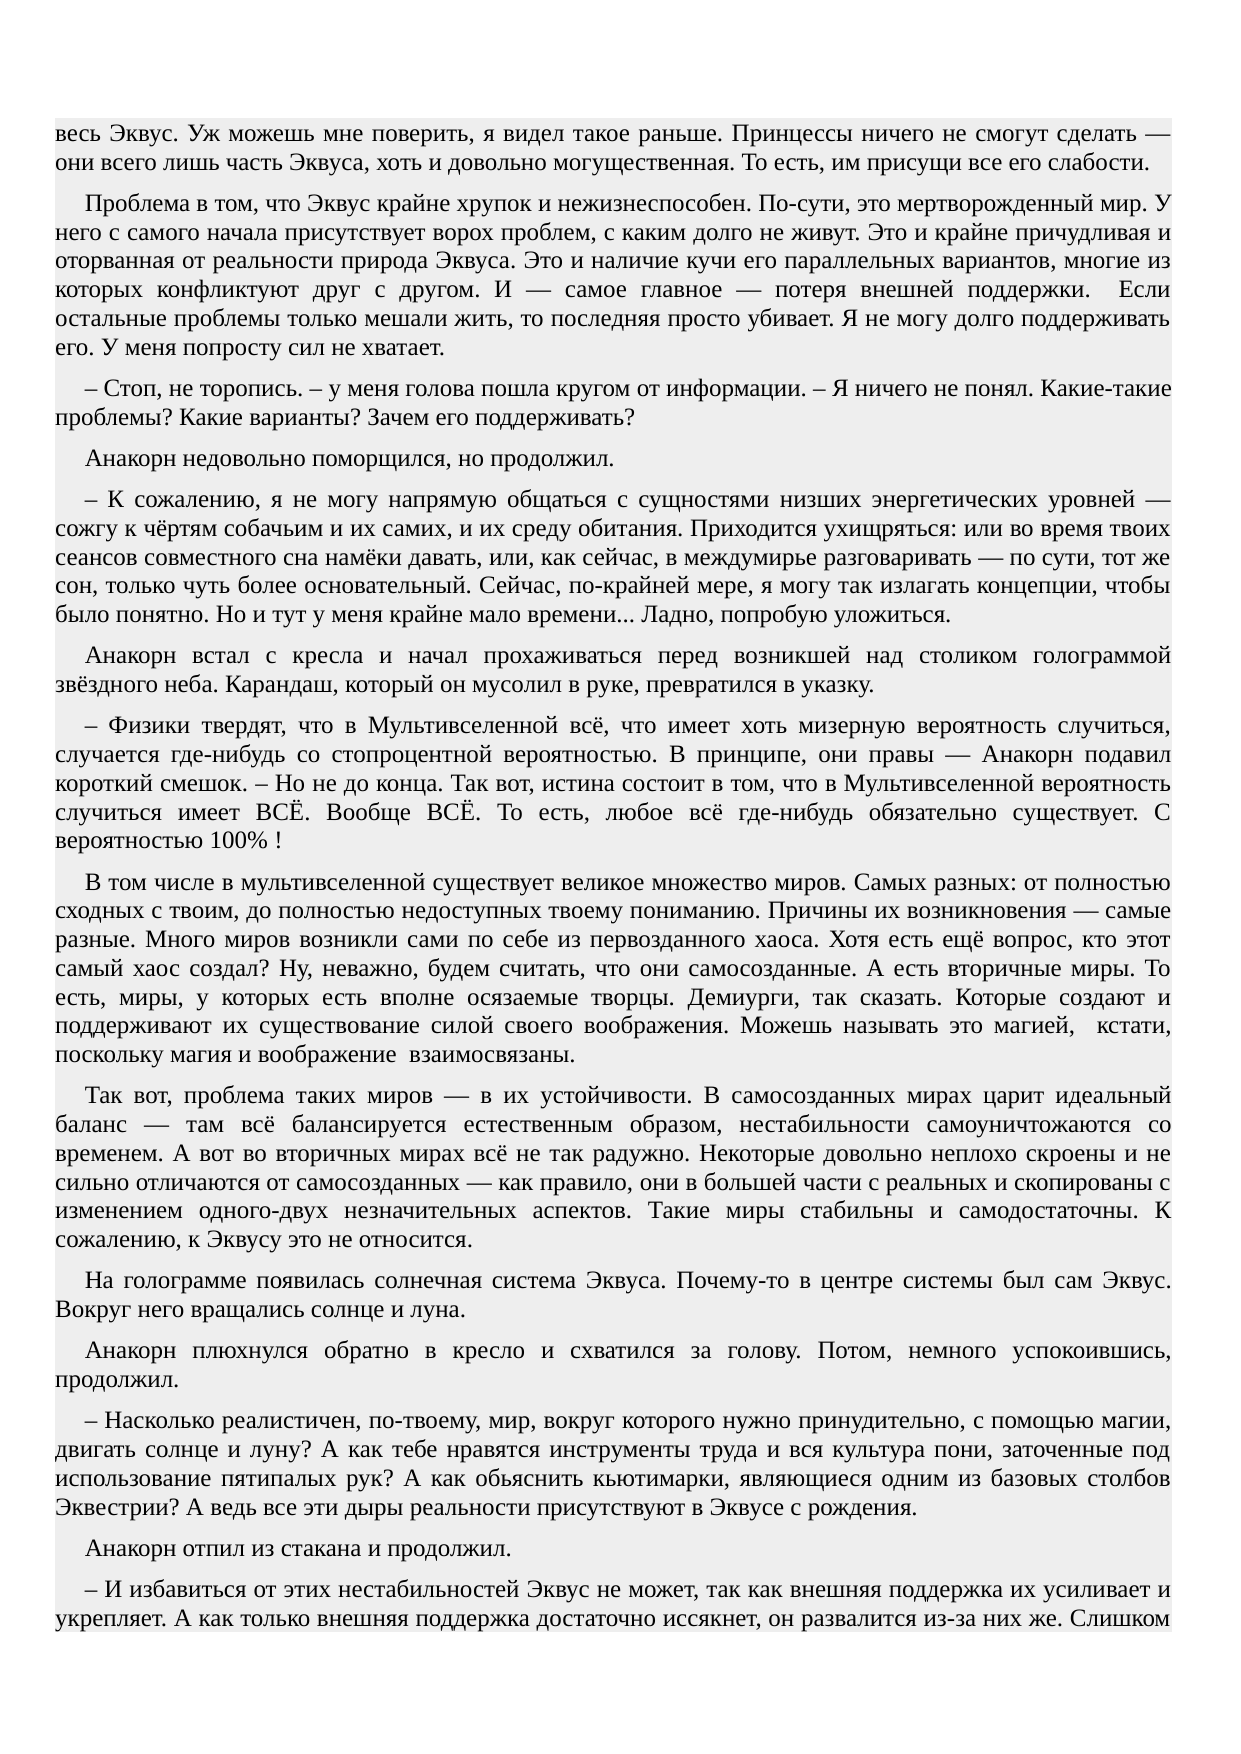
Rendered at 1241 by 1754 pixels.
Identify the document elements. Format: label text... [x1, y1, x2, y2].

text весь Эквус. Уж можешь мне поверить, я видел такое раньше. Принцессы ничего не смогут сделать — они всего лишь часть Эквуса, хоть и довольно могущественная. То есть, им присущи все его слабости. [55, 118, 1172, 176]
text Анакорн недовольно поморщился, но продолжил. [55, 443, 1172, 472]
text В том числе в мультивселенной существует великое множество миров. Самых разных: от полностью сходных с твоим, до полностью недоступных твоему пониманию. Причины их возникновения — самые разные. Много миров возникли сами по себе из первозданного хаоса. Хотя есть ещё вопрос, кто этот самый хаос создал? Ну, неважно, будем считать, что они самосозданные. А есть вторичные миры. То есть, миры, у которых есть вполне осязаемые творцы. Демиурги, так сказать. Которые создают и поддерживают их существование силой своего воображения. Можешь называть это магией, кстати, поскольку магия и воображение взаимосвязаны. [55, 867, 1172, 1068]
text – Насколько реалистичен, по-твоему, мир, вокруг которого нужно принудительно, с помощью магии, двигать солнце и луну? А как тебе нравятся инструменты труда и вся культура пони, заточенные под использование пятипалых рук? А как обьяснить кьютимарки, являющиеся одним из базовых столбов Эквестрии? А ведь все эти дыры реальности присутствуют в Эквусе с рождения. [55, 1406, 1172, 1521]
text Так вот, проблема таких миров — в их устойчивости. В самосозданных мирах царит идеальный баланс — там всё балансируется естественным образом, нестабильности самоуничтожаются со временем. А вот во вторичных мирах всё не так радужно. Некоторые довольно неплохо скроены и не сильно отличаются от самосозданных — как правило, они в большей части с реальных и скопированы с изменением одного-двух незначительных аспектов. Такие миры стабильны и самодостаточны. К сожалению, к Эквусу это не относится. [55, 1081, 1172, 1253]
text – И избавиться от этих нестабильностей Эквус не может, так как внешняя поддержка их усиливает и укрепляет. А как только внешняя поддержка достаточно иссякнет, он развалится из-за них же. Слишком [55, 1574, 1172, 1632]
text Анакорн отпил из стакана и продолжил. [55, 1533, 1172, 1562]
text – Физики твердят, что в Мультивселенной всё, что имеет хоть мизерную вероятность случиться, случается где-нибудь со стопроцентной вероятностью. В принципе, они правы — Анакорн подавил короткий смешок. – Но не до конца. Так вот, истина состоит в том, что в Мультивселенной вероятность случиться имеет ВСЁ. Вообще ВСЁ. То есть, любое всё где-нибудь обязательно существует. С вероятностью 100% ! [55, 711, 1172, 854]
text На голограмме появилась солнечная система Эквуса. Почему-то в центре системы был сам Эквус. Вокруг него вращались солнце и луна. [55, 1266, 1172, 1323]
text Проблема в том, что Эквус крайне хрупок и нежизнеспособен. По-сути, это мертворожденный мир. У него с самого начала присутствует ворох проблем, с каким долго не живут. Это и крайне причудливая и оторванная от реальности природа Эквуса. Это и наличие кучи его параллельных вариантов, многие из которых конфликтуют друг с другом. И — самое главное — потеря внешней поддержки. Если остальные проблемы только мешали жить, то последняя просто убивает. Я не могу долго поддерживать его. У меня попросту сил не хватает. [55, 188, 1172, 361]
text – К сожалению, я не могу напрямую общаться с сущностями низших энергетических уровней — сожгу к чёртям собачьим и их самих, и их среду обитания. Приходится ухищряться: или во время твоих сеансов совместного сна намёки давать, или, как сейчас, в междумирье разговаривать — по сути, тот же сон, только чуть более основательный. Сейчас, по-крайней мере, я могу так излагать концепции, чтобы было понятно. Но и тут у меня крайне мало времени... Ладно, попробую уложиться. [55, 484, 1172, 628]
text Анакорн встал с кресла и начал прохаживаться перед возникшей над столиком голограммой звёздного неба. Карандаш, который он мусолил в руке, превратился в указку. [55, 641, 1172, 698]
text Анакорн плюхнулся обратно в кресло и схватился за голову. Потом, немного успокоившись, продолжил. [55, 1336, 1172, 1393]
text – Стоп, не торопись. – у меня голова пошла кругом от информации. – Я ничего не понял. Какие-такие проблемы? Какие варианты? Зачем его поддерживать? [55, 373, 1172, 431]
